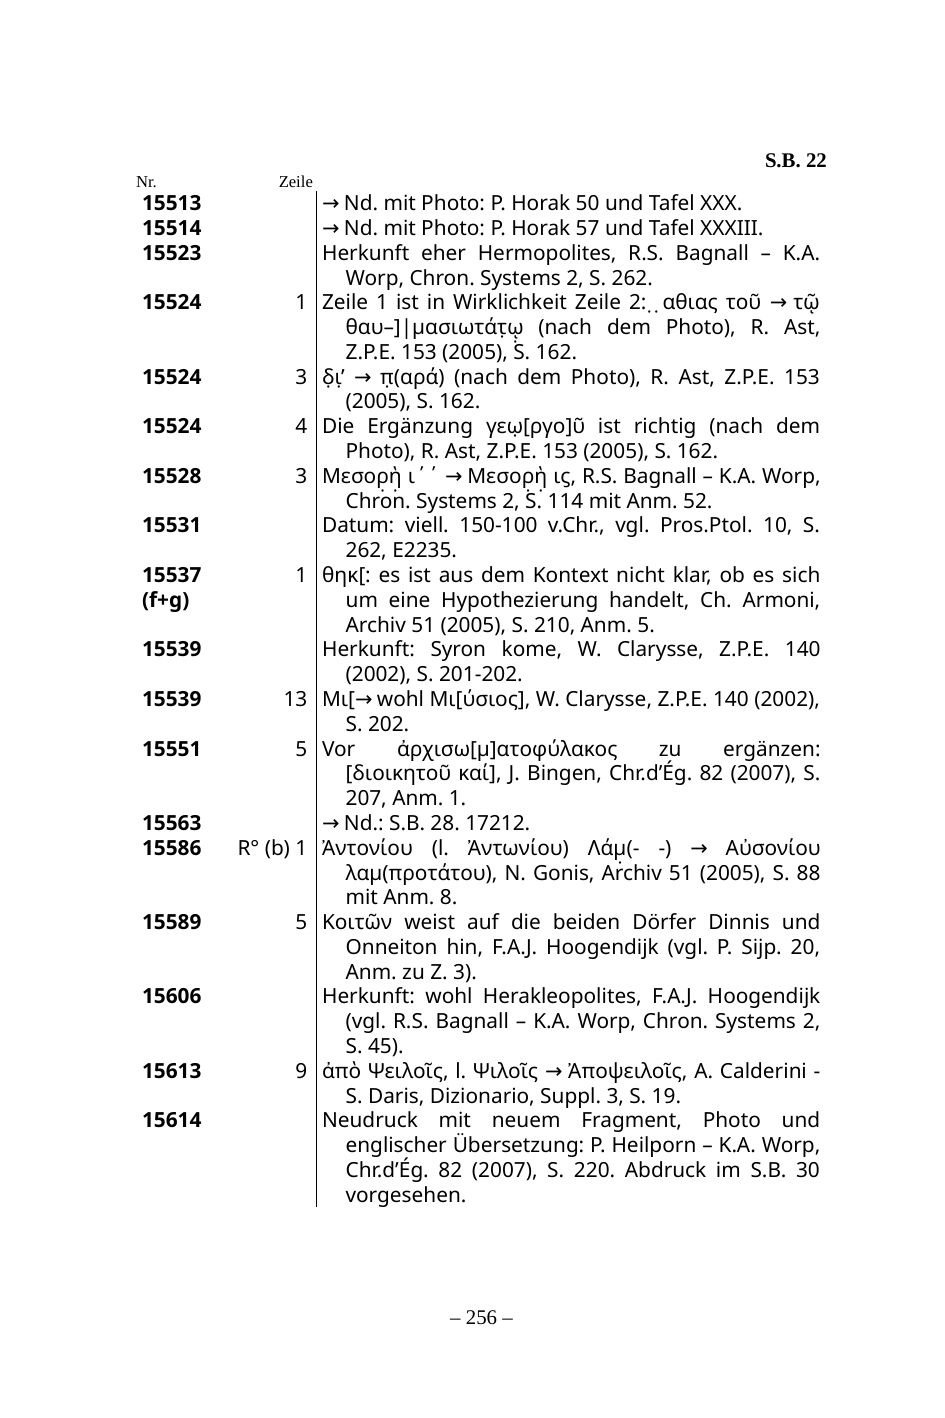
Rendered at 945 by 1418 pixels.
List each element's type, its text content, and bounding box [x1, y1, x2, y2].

table_cell → Nd. mit Photo: P. Horak 50 und Tafel XXX. [317, 191, 827, 216]
table_cell Zeile 1 ist in Wirklichkeit Zeile 2: ̣ ̣αθιας τοῦ → τῷ θαυ–]|μασιωτάτ̣ῳ̣ (nach dem Photo), R. Ast, Z.P.E. 153 (2005), S. 162. [317, 290, 827, 364]
table_cell 15539 [136, 687, 224, 736]
table_cell 15586 [136, 835, 224, 910]
table_cell Herkunft: Syron kome, W. Clarysse, Z.P.E. 140 (2002), S. 201-202. [317, 637, 827, 687]
table_cell 15528 [136, 464, 224, 513]
table_cell 3 [224, 464, 316, 513]
table_cell 1 [224, 290, 316, 364]
table_cell Die Ergänzung γεω̣[ργο]ῦ ist richtig (nach dem Photo), R. Ast, Z.P.E. 153 (2005), S. 162. [317, 414, 827, 463]
table_cell 15523 [136, 240, 224, 290]
table_cell Μι[→ wohl Μι[ύσιος], W. Clarysse, Z.P.E. 140 (2002), S. 202. [317, 687, 827, 736]
table_cell 15514 [136, 216, 224, 240]
table_cell ἀπὸ Ψειλοῖς, l. Ψιλοῖς → Ἀποψειλοῖς, A. Calderini - S. Daris, Dizionario, Suppl. 3, S. 19. [317, 1059, 827, 1108]
table_cell 15531 [136, 513, 224, 563]
table_cell 15551 [136, 736, 224, 811]
table_cell 1 [224, 563, 316, 637]
table_cell [224, 191, 316, 216]
table_cell θηκ[: es ist aus dem Kontext nicht klar, ob es sich um eine Hypothezierung handelt, Ch. Armoni, Archiv 51 (2005), S. 210, Anm. 5. [317, 563, 827, 637]
table_cell 4 [224, 414, 316, 463]
table_cell [224, 811, 316, 835]
table_cell 15614 [136, 1108, 224, 1207]
table_cell Μεσορ̣ὴ̣ ι΄΄ → Μεσορ̣ὴ̣ ιϛ, R.S. Bagnall – K.A. Worp, Chron. Systems 2, S. 114 mit Anm. 52. [317, 464, 827, 513]
table_cell → Nd. mit Photo: P. Horak 57 und Tafel XXXIII. [317, 216, 827, 240]
table_cell 15563 [136, 811, 224, 835]
table_cell [224, 216, 316, 240]
table_cell [224, 637, 316, 687]
table_cell Datum: viell. 150-100 v.Chr., vgl. Pros.Ptol. 10, S. 262, E2235. [317, 513, 827, 563]
table_cell R° (b) 1 [224, 835, 316, 910]
table_cell 13 [224, 687, 316, 736]
table_cell Herkunft: wohl Herakleopolites, F.A.J. Hoogendijk (vgl. R.S. Bagnall – K.A. Worp, Chron. Systems 2, S. 45). [317, 984, 827, 1058]
table_cell Ἀντονίου (l. Ἀντωνίου) Λάμ̣(- -) → Αὐσονίου λαμ(προτάτου), N. Gonis, Archiv 51 (2005), S. 88 mit Anm. 8. [317, 835, 827, 910]
table_cell 9 [224, 1059, 316, 1108]
table_cell [224, 513, 316, 563]
table_cell 15589 [136, 910, 224, 984]
table_cell [224, 984, 316, 1058]
table_cell [224, 240, 316, 290]
table_cell 15539 [136, 637, 224, 687]
table_cell 5 [224, 736, 316, 811]
table_cell Κοιτῶν weist auf die beiden Dörfer Dinnis und Onneiton hin, F.A.J. Hoogendijk (vgl. P. Sijp. 20, Anm. zu Z. 3). [317, 910, 827, 984]
table_cell 5 [224, 910, 316, 984]
table_cell Neudruck mit neuem Fragment, Photo und englischer Übersetzung: P. Heilporn – K.A. Worp, Chr.d’Ég. 82 (2007), S. 220. Abdruck im S.B. 30 vorgesehen. [317, 1108, 827, 1207]
table_cell [224, 1108, 316, 1207]
table_cell 15606 [136, 984, 224, 1058]
table_cell 15524 [136, 290, 224, 364]
table_cell δ̣ι̣’ → π̣(αρά) (nach dem Photo), R. Ast, Z.P.E. 153 (2005), S. 162. [317, 364, 827, 414]
table_cell 15513 [136, 191, 224, 216]
table_cell 15613 [136, 1059, 224, 1108]
table_cell 3 [224, 364, 316, 414]
table_cell 15524 [136, 414, 224, 463]
table_cell → Nd.: S.B. 28. 17212. [317, 811, 827, 835]
table_cell Vor ἀρχισω[μ]ατοφύλακος zu ergänzen: [διοικητοῦ καί], J. Bingen, Chr.d’Ég. 82 (2007), S. 207, Anm. 1. [317, 736, 827, 811]
table_cell 15524 [136, 364, 224, 414]
table_cell Herkunft eher Hermopolites, R.S. Bagnall – K.A. Worp, Chron. Systems 2, S. 262. [317, 240, 827, 290]
table_cell 15537 (f+g) [136, 563, 224, 637]
